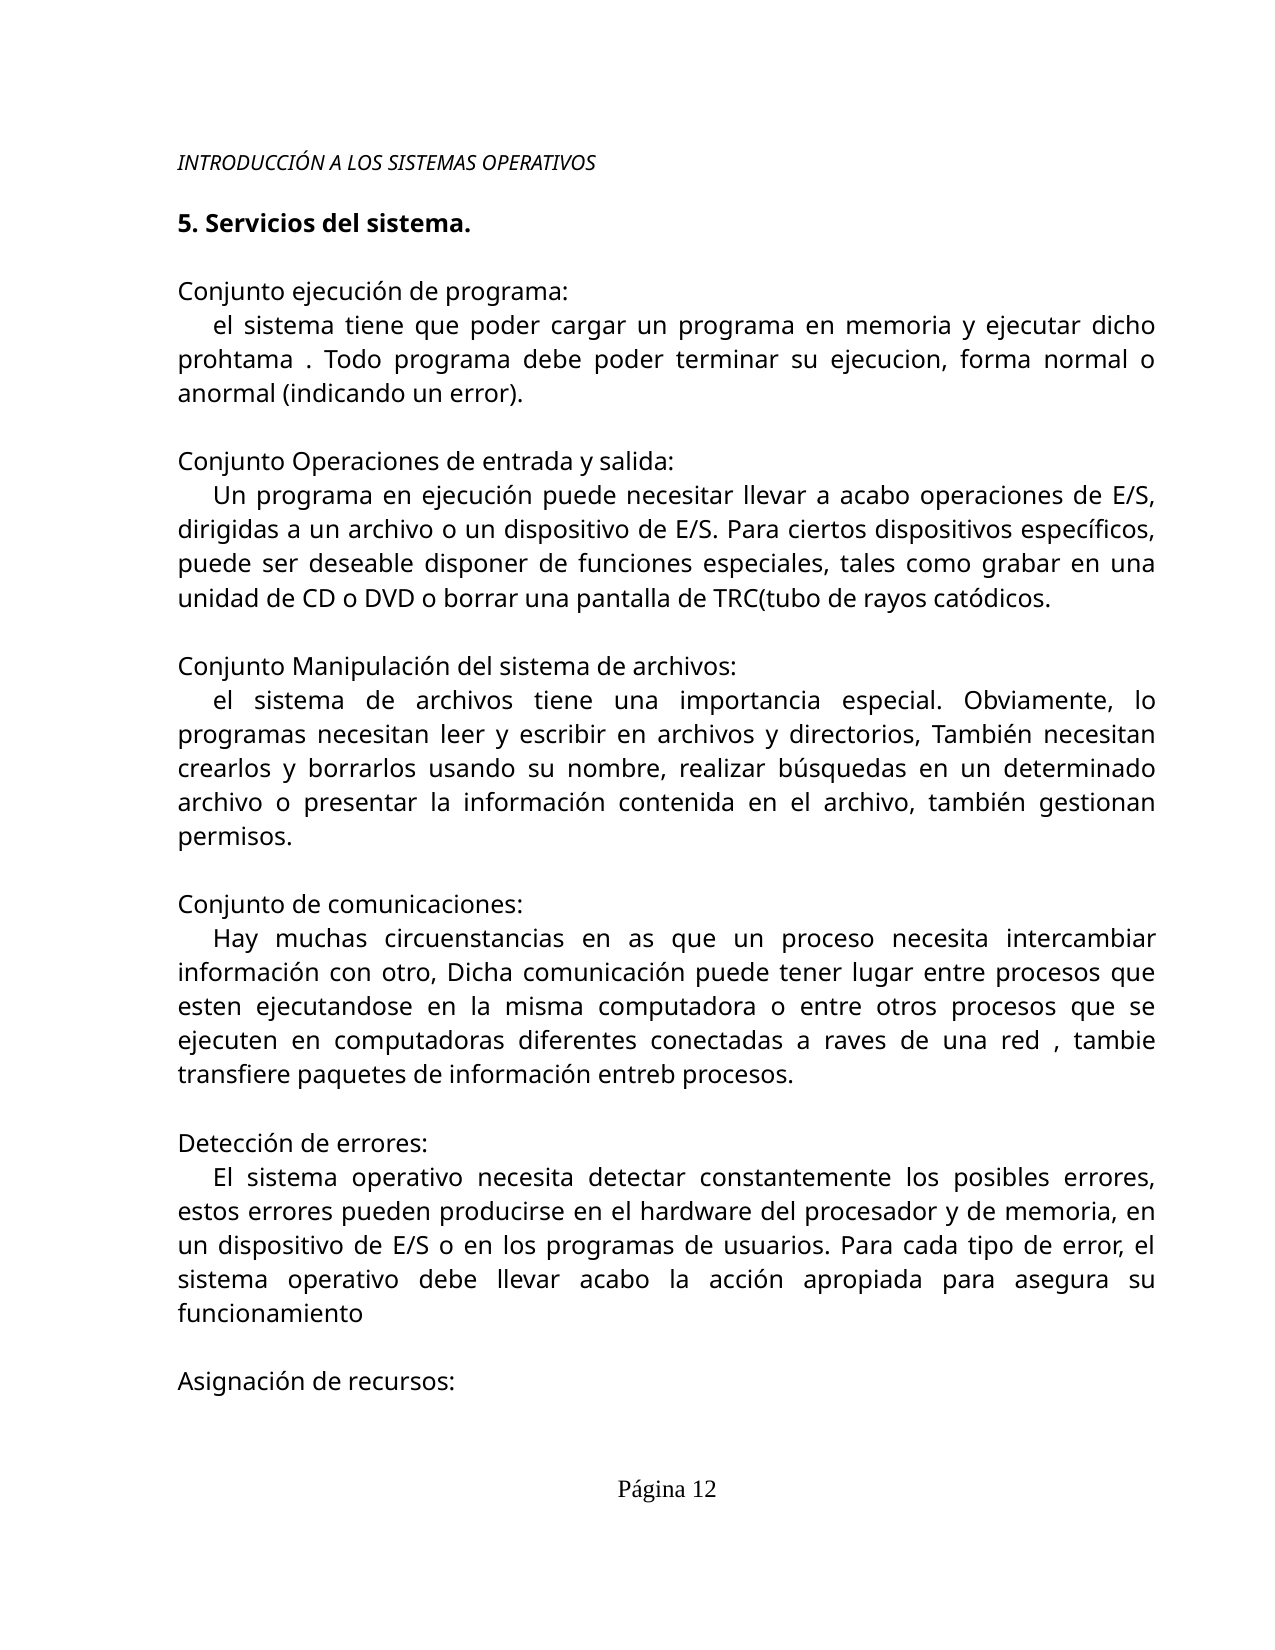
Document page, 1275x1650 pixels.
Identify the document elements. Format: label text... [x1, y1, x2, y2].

text El sistema operativo necesita detectar constantemente los posibles errores, estos errores pueden producirse en el hardware del procesador y de memoria, en un dispositivo de E/S o en los programas de usuarios. Para cada tipo de error, el sistema operativo debe llevar acabo la acción apropiada para asegura su funcionamiento [177, 1159, 1157, 1329]
text Conjunto Operaciones de entrada y salida: [177, 444, 1157, 478]
text Hay muchas circuenstancias en as que un proceso necesita intercambiar información con otro, Dicha comunicación puede tener lugar entre procesos que esten ejecutandose en la misma computadora o entre otros procesos que se ejecuten en computadoras diferentes conectadas a raves de una red , tambie transfiere paquetes de información entreb procesos. [177, 921, 1157, 1091]
text 5. Servicios del sistema. [177, 206, 1157, 239]
text Conjunto Manipulación del sistema de archivos: [177, 648, 1157, 682]
text el sistema de archivos tiene una importancia especial. Obviamente, lo programas necesitan leer y escribir en archivos y directorios, También necesitan crearlos y borrarlos usando su nombre, realizar búsquedas en un determinado archivo o presentar la información contenida en el archivo, también gestionan permisos. [177, 682, 1157, 853]
text Conjunto de comunicaciones: [177, 887, 1157, 921]
text Un programa en ejecución puede necesitar llevar a acabo operaciones de E/S, dirigidas a un archivo o un dispositivo de E/S. Para ciertos dispositivos específicos, puede ser deseable disponer de funciones especiales, tales como grabar en una unidad de CD o DVD o borrar una pantalla de TRC(tubo de rayos catódicos. [177, 478, 1157, 614]
text el sistema tiene que poder cargar un programa en memoria y ejecutar dicho prohtama . Todo programa debe poder terminar su ejecucion, forma normal o anormal (indicando un error). [177, 308, 1157, 410]
text Conjunto ejecución de programa: [177, 274, 1157, 308]
text Detección de errores: [177, 1125, 1157, 1159]
text Asignación de recursos: [177, 1364, 1157, 1398]
